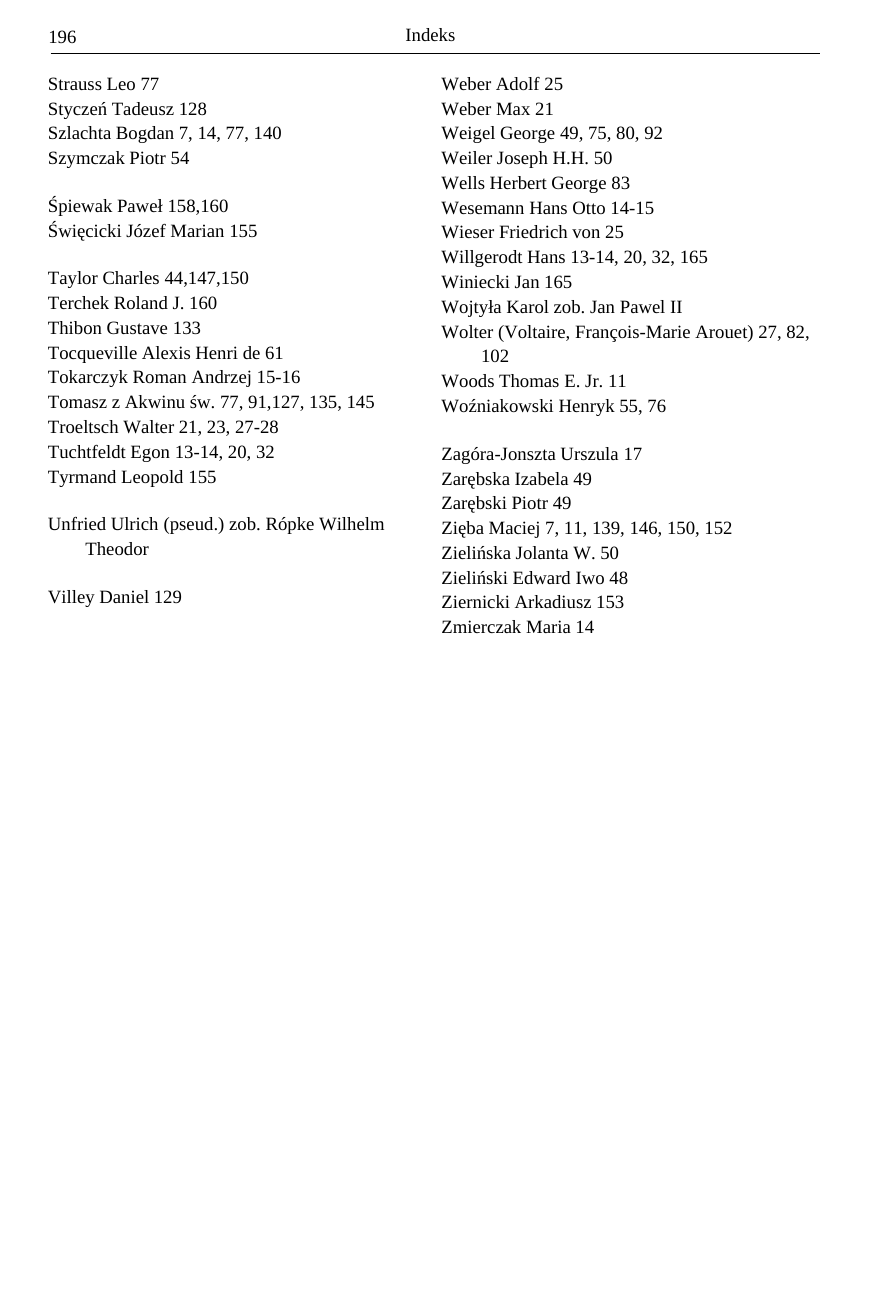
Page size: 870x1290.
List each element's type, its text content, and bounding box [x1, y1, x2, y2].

text Wesemann Hans Otto 14-15 [441, 197, 823, 218]
text Thibon Gustave 133 [48, 317, 431, 338]
text Zielińska Jolanta W. 50 [441, 542, 823, 563]
text Tokarczyk Roman Andrzej 15-16 [48, 366, 431, 388]
text Weiler Joseph H.H. 50 [441, 147, 823, 169]
text Wojtyła Karol zob. Jan Pawel II [441, 296, 823, 317]
text Tocqueville Alexis Henri de 61 [48, 342, 431, 363]
text Śpiewak Paweł 158,160 [48, 195, 431, 216]
text Taylor Charles 44,147,150 [48, 267, 431, 289]
text Winiecki Jan 165 [441, 271, 823, 293]
text Tyrmand Leopold 155 [48, 466, 431, 487]
text Święcicki Józef Marian 155 [48, 219, 431, 241]
text Unfried Ulrich (pseud.) zob. Rópke Wilhelm Theodor [48, 513, 431, 560]
text Tuchtfeldt Egon 13-14, 20, 32 [48, 441, 431, 462]
text Villey Daniel 129 [48, 586, 431, 607]
text Terchek Roland J. 160 [48, 292, 431, 314]
text Wolter (Voltaire, François-Marie Arouet) 27, 82, 102 [441, 321, 823, 367]
text Szlachta Bogdan 7, 14, 77, 140 [48, 122, 431, 144]
text Zieliński Edward Iwo 48 [441, 567, 823, 588]
text Weber Max 21 [441, 97, 823, 119]
text Styczeń Tadeusz 128 [48, 97, 431, 119]
text Tomasz z Akwinu św. 77, 91,127, 135, 145 [48, 391, 431, 413]
text Wells Herbert George 83 [441, 172, 823, 193]
text Strauss Leo 77 [48, 73, 431, 94]
text Woods Thomas E. Jr. 11 [441, 370, 823, 392]
text Zmierczak Maria 14 [441, 616, 823, 638]
text Wieser Friedrich von 25 [441, 221, 823, 243]
text Weigel George 49, 75, 80, 92 [441, 122, 823, 144]
text Willgerodt Hans 13-14, 20, 32, 165 [441, 246, 823, 268]
text Zagóra-Jonszta Urszula 17 [441, 443, 823, 464]
text Szymczak Piotr 54 [48, 147, 431, 169]
text Ziernicki Arkadiusz 153 [441, 591, 823, 613]
text Zięba Maciej 7, 11, 139, 146, 150, 152 [441, 517, 823, 539]
text Indeks [405, 24, 462, 46]
text Troeltsch Walter 21, 23, 27-28 [48, 416, 431, 438]
text Zarębska Izabela 49 [441, 467, 823, 489]
text Weber Adolf 25 [441, 73, 823, 94]
text Zarębski Piotr 49 [441, 492, 823, 514]
text 196 [48, 26, 81, 47]
text Woźniakowski Henryk 55, 76 [441, 395, 823, 417]
